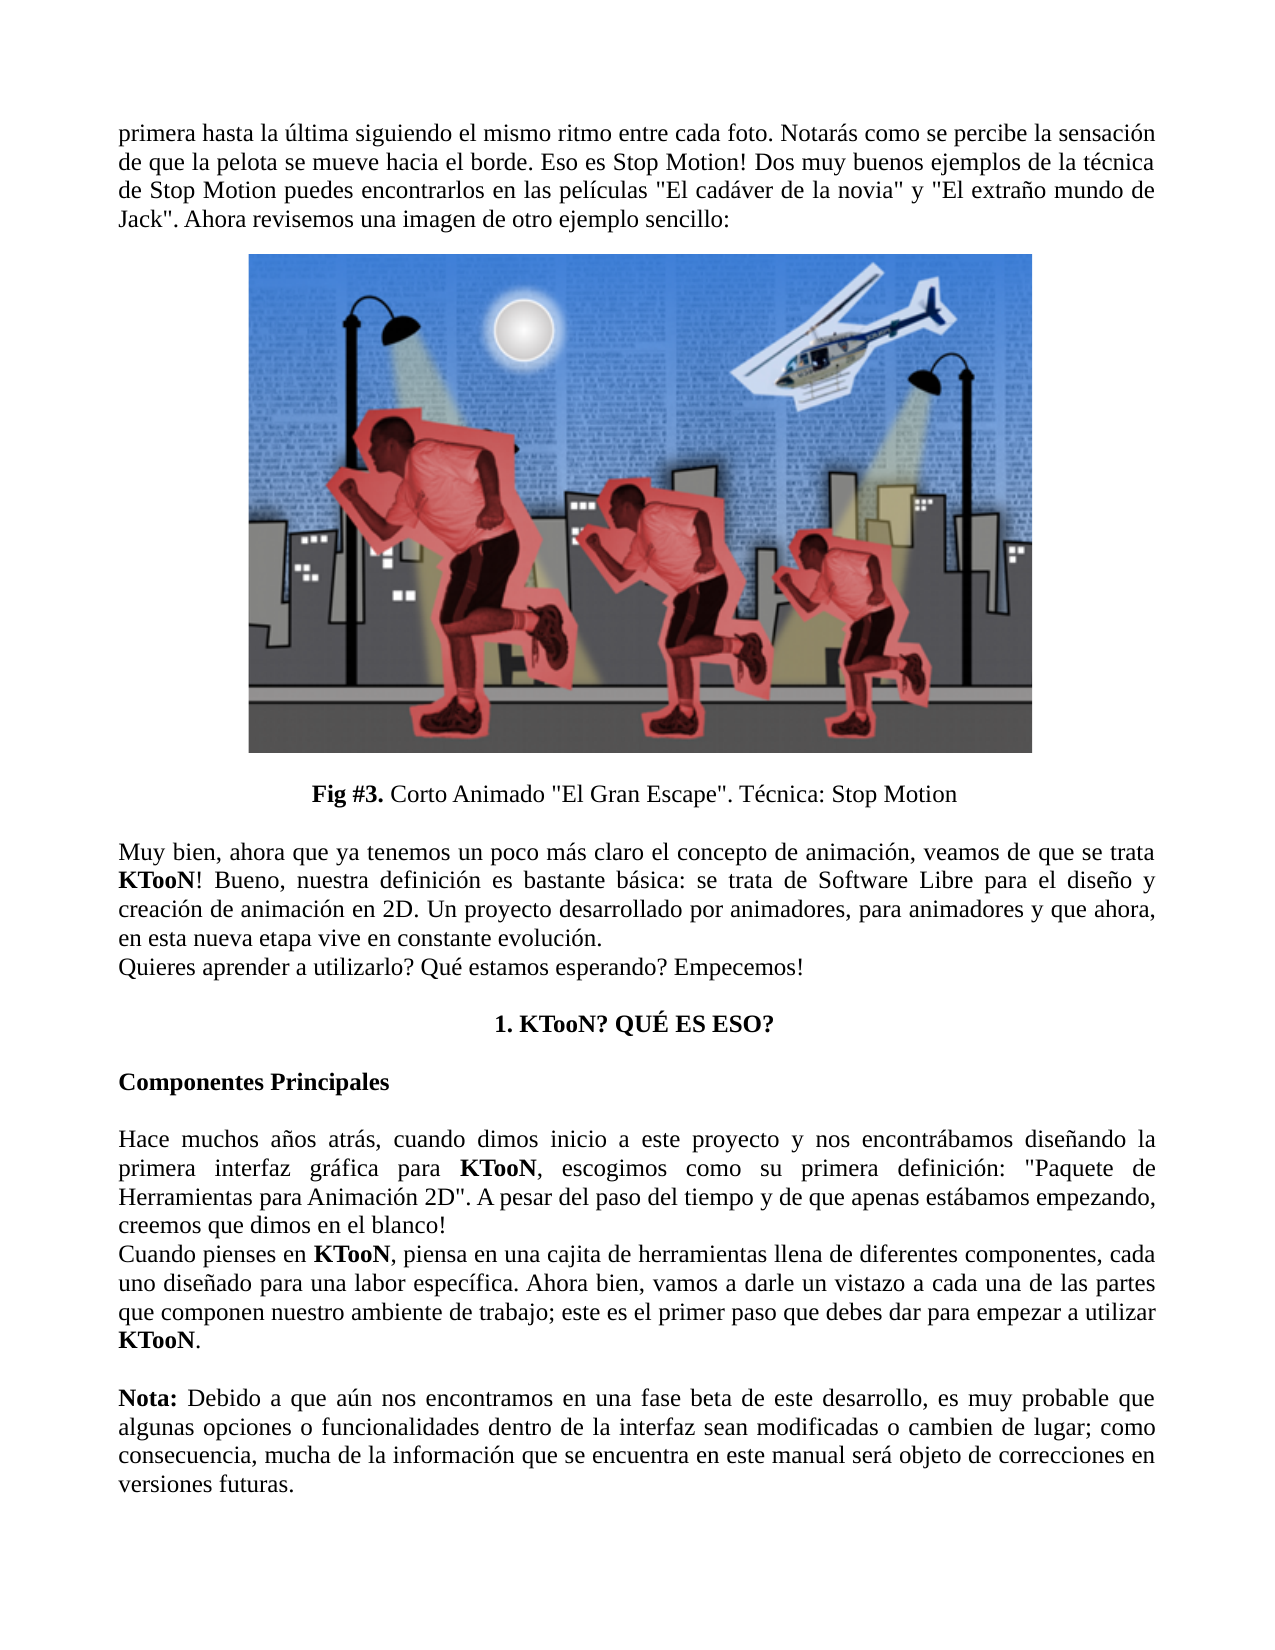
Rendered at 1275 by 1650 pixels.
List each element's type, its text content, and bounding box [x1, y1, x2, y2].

text Quieres aprender a utilizarlo? Qué estamos esperando? Empecemos! [118, 952, 1157, 981]
picture [248, 254, 1033, 753]
text Fig #3. Corto Animado "El Gran Escape". Técnica: Stop Motion [118, 779, 1157, 808]
text primera hasta la última siguiendo el mismo ritmo entre cada foto. Notarás como se percibe la sensación de que la pelota se mueve hacia el borde. Eso es Stop Motion! Dos muy buenos ejemplos de la técnica de Stop Motion puedes encontrarlos en las películas "El cadáver de la novia" y "El extraño mundo de Jack". Ahora revisemos una imagen de otro ejemplo sencillo: [118, 118, 1157, 233]
text Muy bien, ahora que ya tenemos un poco más claro el concepto de animación, veamos de que se trata KTooN! Bueno, nuestra definición es bastante básica: se trata de Software Libre para el diseño y creación de animación en 2D. Un proyecto desarrollado por animadores, para animadores y que ahora, en esta nueva etapa vive en constante evolución. [118, 837, 1157, 952]
text 1. KTooN? QUÉ ES ESO? [118, 1009, 1157, 1038]
text Hace muchos años atrás, cuando dimos inicio a este proyecto y nos encontrábamos diseñando la primera interfaz gráfica para KTooN, escogimos como su primera definición: "Paquete de Herramientas para Animación 2D". A pesar del paso del tiempo y de que apenas estábamos empezando, creemos que dimos en el blanco! [118, 1124, 1157, 1239]
text Componentes Principales [118, 1067, 1157, 1096]
text Cuando pienses en KTooN, piensa en una cajita de herramientas llena de diferentes componentes, cada uno diseñado para una labor específica. Ahora bien, vamos a darle un vistazo a cada una de las partes que componen nuestro ambiente de trabajo; este es el primer paso que debes dar para empezar a utilizar KTooN. [118, 1239, 1157, 1354]
text Nota: Debido a que aún nos encontramos en una fase beta de este desarrollo, es muy probable que algunas opciones o funcionalidades dentro de la interfaz sean modificadas o cambien de lugar; como consecuencia, mucha de la información que se encuentra en este manual será objeto de correcciones en versiones futuras. [118, 1383, 1157, 1498]
